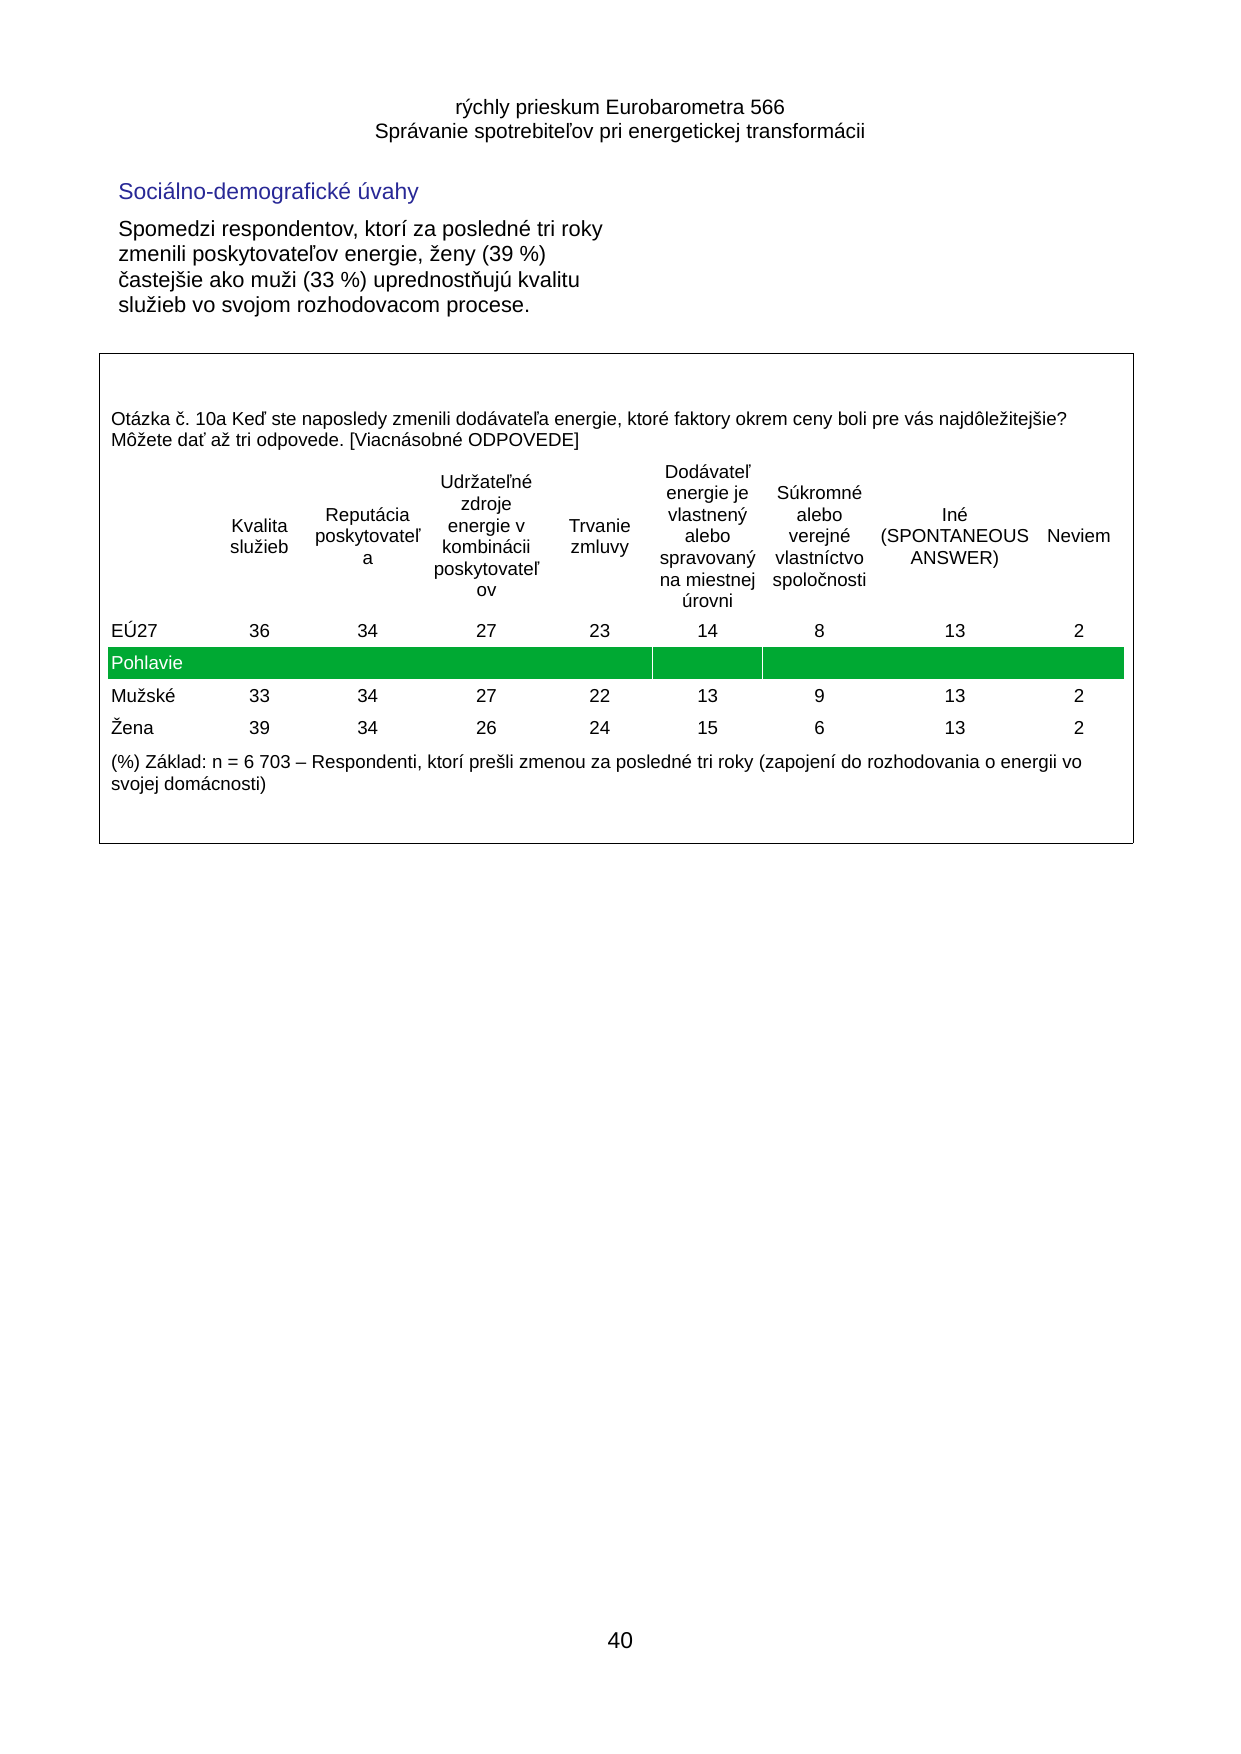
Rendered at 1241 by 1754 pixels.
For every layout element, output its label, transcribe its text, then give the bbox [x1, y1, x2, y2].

text Sociálno-demografické úvahy [118, 178, 605, 204]
table_cell 39 [209, 712, 309, 744]
table_cell 13 [653, 679, 762, 712]
table_cell 27 [426, 679, 547, 712]
table_cell Trvanie zmluvy [547, 458, 652, 614]
table_cell Súkromné alebo verejné vlastníctvo spoločnosti [763, 458, 876, 614]
table_cell 27 [426, 614, 547, 647]
table_cell 14 [653, 614, 762, 647]
table_cell 8 [763, 614, 876, 647]
table_cell 2 [1033, 712, 1124, 744]
table_cell 13 [876, 679, 1033, 712]
table_cell Mužské [108, 679, 209, 712]
table_cell EÚ27 [108, 614, 209, 647]
table_cell 15 [653, 712, 762, 744]
table_cell 2 [1033, 614, 1124, 647]
table_cell 6 [763, 712, 876, 744]
table_cell 36 [209, 614, 309, 647]
table_cell Iné (SPONTANEOUS ANSWER) [876, 458, 1033, 614]
table_cell 23 [547, 614, 652, 647]
table_cell Žena [108, 712, 209, 744]
table_cell [108, 458, 209, 614]
table_cell [309, 647, 426, 679]
table_cell 13 [876, 712, 1033, 744]
table_cell 22 [547, 679, 652, 712]
table_cell 24 [547, 712, 652, 744]
table_cell Udržateľné zdroje energie v kombinácii poskytovateľov [426, 458, 547, 614]
table_cell [209, 647, 309, 679]
table_cell 26 [426, 712, 547, 744]
table_cell Neviem [1033, 458, 1124, 614]
table_cell [653, 647, 762, 679]
table_cell 34 [309, 679, 426, 712]
table_cell 9 [763, 679, 876, 712]
table_cell Pohlavie [108, 647, 209, 679]
table_cell Reputácia poskytovateľa [309, 458, 426, 614]
table_cell [876, 647, 1033, 679]
table_cell [763, 647, 876, 679]
table_cell 33 [209, 679, 309, 712]
table_cell (%) Základ: n = 6 703 – Respondenti, ktorí prešli zmenou za posledné tri roky (zapojení do rozhodovania o energii vo svojej domácnosti) [108, 744, 1124, 801]
table_cell 34 [309, 614, 426, 647]
table_cell 13 [876, 614, 1033, 647]
text Spomedzi respondentov, ktorí za posledné tri roky zmenili poskytovateľov energie, ženy (39 %) častejšie ako muži (33 %) uprednostňujú kvalitu služieb vo svojom rozhodovacom procese. [118, 216, 605, 317]
table_cell 2 [1033, 679, 1124, 712]
table_cell [547, 647, 652, 679]
table_cell [1033, 647, 1124, 679]
table_cell Kvalita služieb [209, 458, 309, 614]
table_cell 34 [309, 712, 426, 744]
table_cell Dodávateľ energie je vlastnený alebo spravovaný na miestnej úrovni [653, 458, 762, 614]
table_cell [426, 647, 547, 679]
table_header Otázka č. 10a Keď ste naposledy zmenili dodávateľa energie, ktoré faktory okrem ceny boli pre vás najdôležitejšie? Môžete dať až tri odpovede. [Viacnásobné ODPOVEDE] [108, 400, 1124, 458]
